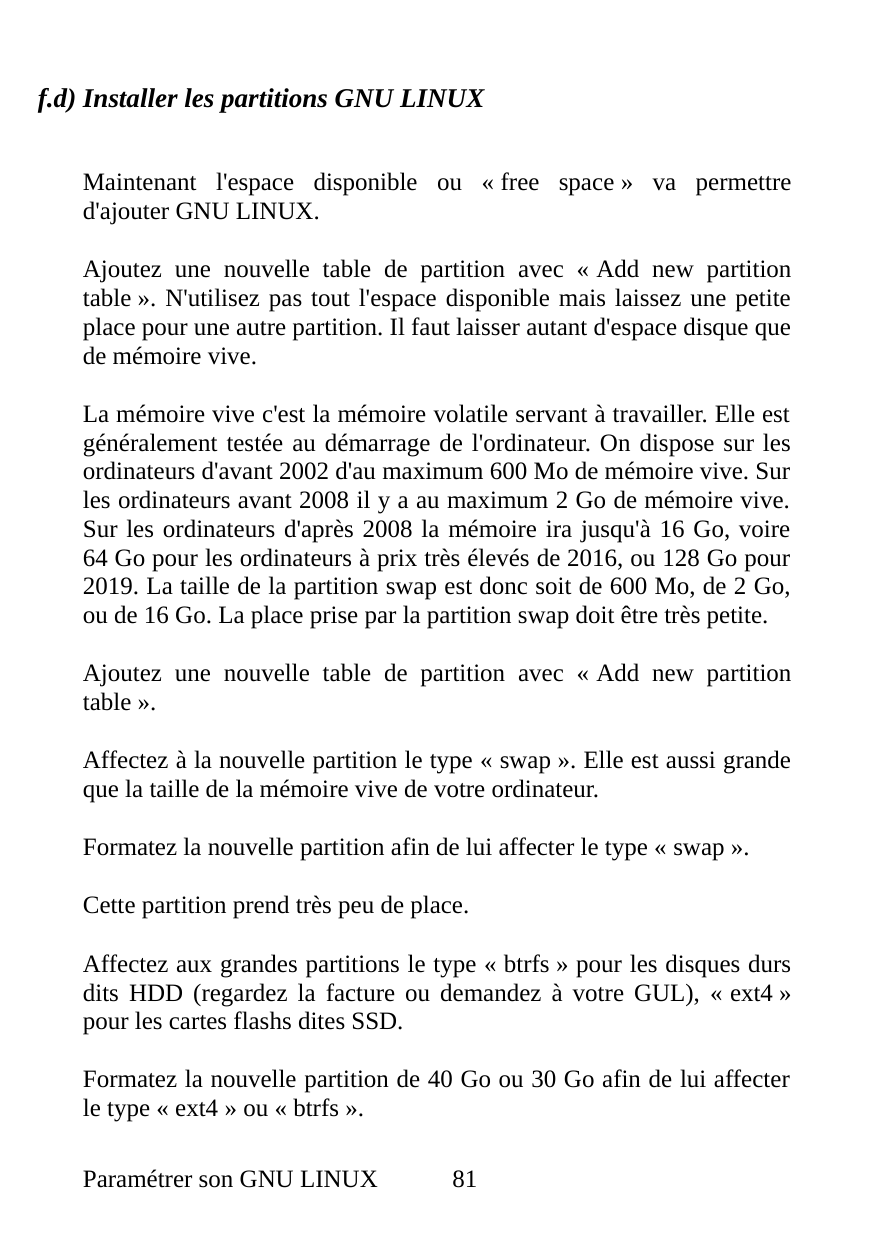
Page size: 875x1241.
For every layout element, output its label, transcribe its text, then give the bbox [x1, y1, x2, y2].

text Affectez à la nouvelle partition le type « swap ». Elle est aussi grande que la taille de la mémoire vive de votre ordinateur. [83, 745, 791, 803]
text Ajoutez une nouvelle table de partition avec « Add new partition table ». N'utilisez pas tout l'espace disponible mais laissez une petite place pour une autre partition. Il faut laisser autant d'espace disque que de mémoire vive. [83, 254, 791, 369]
text Cette partition prend très peu de place. [83, 891, 791, 919]
text Formatez la nouvelle partition de 40 Go ou 30 Go afin de lui affecter le type « ext4 » ou « btrfs ». [83, 1064, 791, 1122]
text La mémoire vive c'est la mémoire volatile servant à travailler. Elle est généralement testée au démarrage de l'ordinateur. On dispose sur les ordinateurs d'avant 2002 d'au maximum 600 Mo de mémoire vive. Sur les ordinateurs avant 2008 il y a au maximum 2 Go de mémoire vive. Sur les ordinateurs d'après 2008 la mémoire ira jusqu'à 16 Go, voire 64 Go pour les ordinateurs à prix très élevés de 2016, ou 128 Go pour 2019. La taille de la partition swap est donc soit de 600 Mo, de 2 Go, ou de 16 Go. La place prise par la partition swap doit être très petite. [83, 399, 791, 629]
text Maintenant l'espace disponible ou « free space » va permettre d'ajouter GNU LINUX. [83, 167, 791, 225]
text Formatez la nouvelle partition afin de lui affecter le type « swap ». [83, 832, 791, 861]
subtitle Installer les partitions GNU LINUX [83, 83, 791, 114]
text Affectez aux grandes partitions le type « btrfs » pour les disques durs dits HDD (regardez la facture ou demandez à votre GUL), « ext4 » pour les cartes flashs dites SSD. [83, 949, 791, 1035]
text Ajoutez une nouvelle table de partition avec « Add new partition table ». [83, 658, 791, 716]
